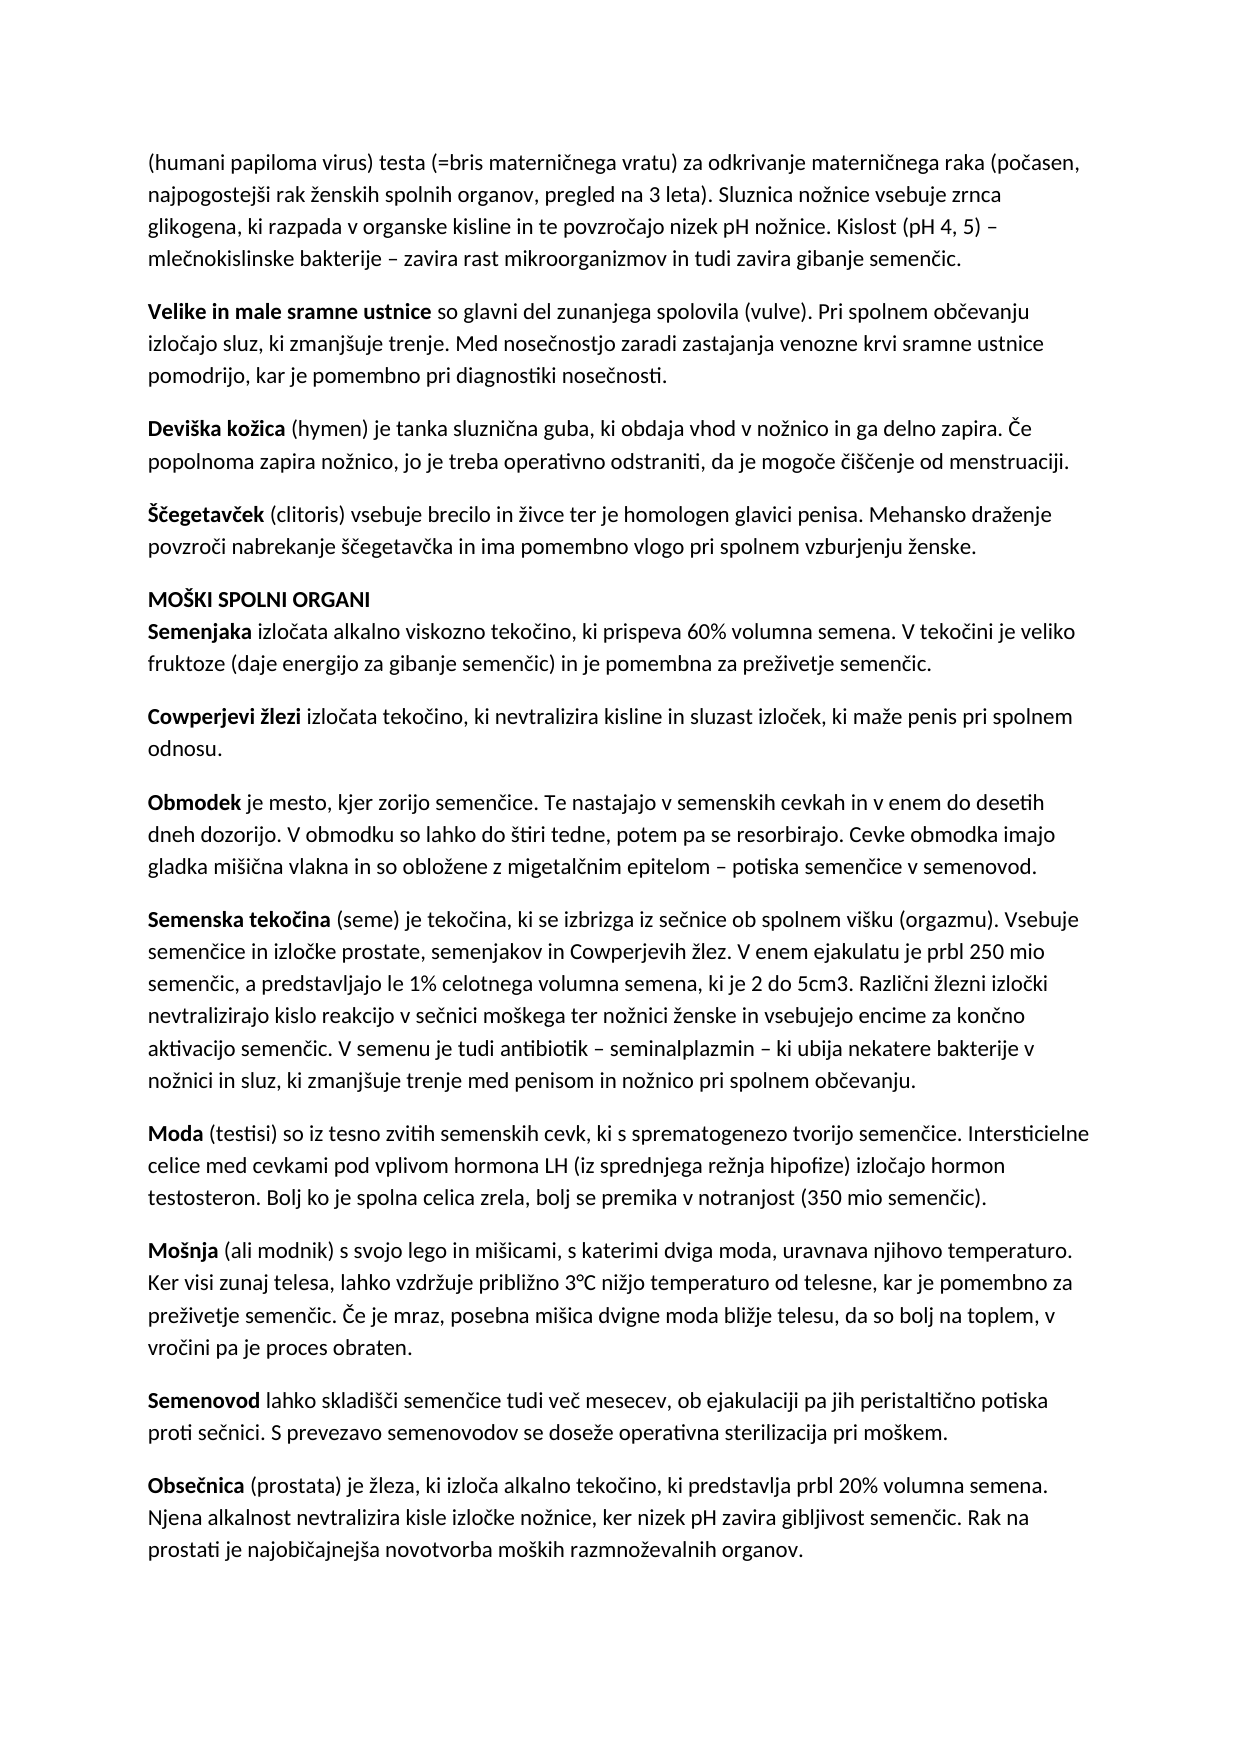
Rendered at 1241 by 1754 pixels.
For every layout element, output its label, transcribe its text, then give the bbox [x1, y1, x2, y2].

text Moda (testisi) so iz tesno zvitih semenskih cevk, ki s sprematogenezo tvorijo semenčice. Intersticielne celice med cevkami pod vplivom hormona LH (iz sprednjega režnja hipofize) izločajo hormon testosteron. Bolj ko je spolna celica zrela, bolj se premika v notranjost (350 mio semenčic). [148, 1119, 1093, 1211]
text Cowperjevi žlezi izločata tekočino, ki nevtralizira kisline in sluzast izloček, ki maže penis pri spolnem odnosu. [148, 702, 1093, 763]
text Mošnja (ali modnik) s svojo lego in mišicami, s katerimi dviga moda, uravnava njihovo temperaturo. Ker visi zunaj telesa, lahko vzdržuje približno 3°C nižjo temperaturo od telesne, kar je pomembno za preživetje semenčic. Če je mraz, posebna mišica dvigne moda bližje telesu, da so bolj na toplem, v vročini pa je proces obraten. [148, 1236, 1093, 1361]
text Obsečnica (prostata) je žleza, ki izloča alkalno tekočino, ki predstavlja prbl 20% volumna semena. Njena alkalnost nevtralizira kisle izločke nožnice, ker nizek pH zavira gibljivost semenčic. Rak na prostati je najobičajnejša novotvorba moških razmnoževalnih organov. [148, 1471, 1093, 1563]
text Semenovod lahko skladišči semenčice tudi več mesecev, ob ejakulaciji pa jih peristaltično potiska proti sečnici. S prevezavo semenovodov se doseže operativna sterilizacija pri moškem. [148, 1386, 1093, 1446]
text Deviška kožica (hymen) je tanka sluznična guba, ki obdaja vhod v nožnico in ga delno zapira. Če popolnoma zapira nožnico, jo je treba operativno odstraniti, da je mogoče čiščenje od menstruaciji. [148, 414, 1093, 475]
text Ščegetavček (clitoris) vsebuje brecilo in živce ter je homologen glavici penisa. Mehansko draženje povzroči nabrekanje ščegetavčka in ima pomembno vlogo pri spolnem vzburjenju ženske. [148, 500, 1093, 560]
text MOŠKI SPOLNI ORGANI Semenjaka izločata alkalno viskozno tekočino, ki prispeva 60% volumna semena. V tekočini je veliko fruktoze (daje energijo za gibanje semenčic) in je pomembna za preživetje semenčic. [148, 585, 1093, 677]
text Obmodek je mesto, kjer zorijo semenčice. Te nastajajo v semenskih cevkah in v enem do desetih dneh dozorijo. V obmodku so lahko do štiri tedne, potem pa se resorbirajo. Cevke obmodka imajo gladka mišična vlakna in so obložene z migetalčnim epitelom – potiska semenčice v semenovod. [148, 788, 1093, 880]
text Semenska tekočina (seme) je tekočina, ki se izbrizga iz sečnice ob spolnem višku (orgazmu). Vsebuje semenčice in izločke prostate, semenjakov in Cowperjevih žlez. V enem ejakulatu je prbl 250 mio semenčic, a predstavljajo le 1% celotnega volumna semena, ki je 2 do 5cm3. Različni žlezni izločki nevtralizirajo kislo reakcijo v sečnici moškega ter nožnici ženske in vsebujejo encime za končno aktivacijo semenčic. V semenu je tudi antibiotik – seminalplazmin – ki ubija nekatere bakterije v nožnici in sluz, ki zmanjšuje trenje med penisom in nožnico pri spolnem občevanju. [148, 905, 1093, 1094]
text (humani papiloma virus) testa (=bris materničnega vratu) za odkrivanje materničnega raka (počasen, najpogostejši rak ženskih spolnih organov, pregled na 3 leta). Sluznica nožnice vsebuje zrnca glikogena, ki razpada v organske kisline in te povzročajo nizek pH nožnice. Kislost (pH 4, 5) – mlečnokislinske bakterije – zavira rast mikroorganizmov in tudi zavira gibanje semenčic. [148, 148, 1093, 272]
text Velike in male sramne ustnice so glavni del zunanjega spolovila (vulve). Pri spolnem občevanju izločajo sluz, ki zmanjšuje trenje. Med nosečnostjo zaradi zastajanja venozne krvi sramne ustnice pomodrijo, kar je pomembno pri diagnostiki nosečnosti. [148, 297, 1093, 389]
